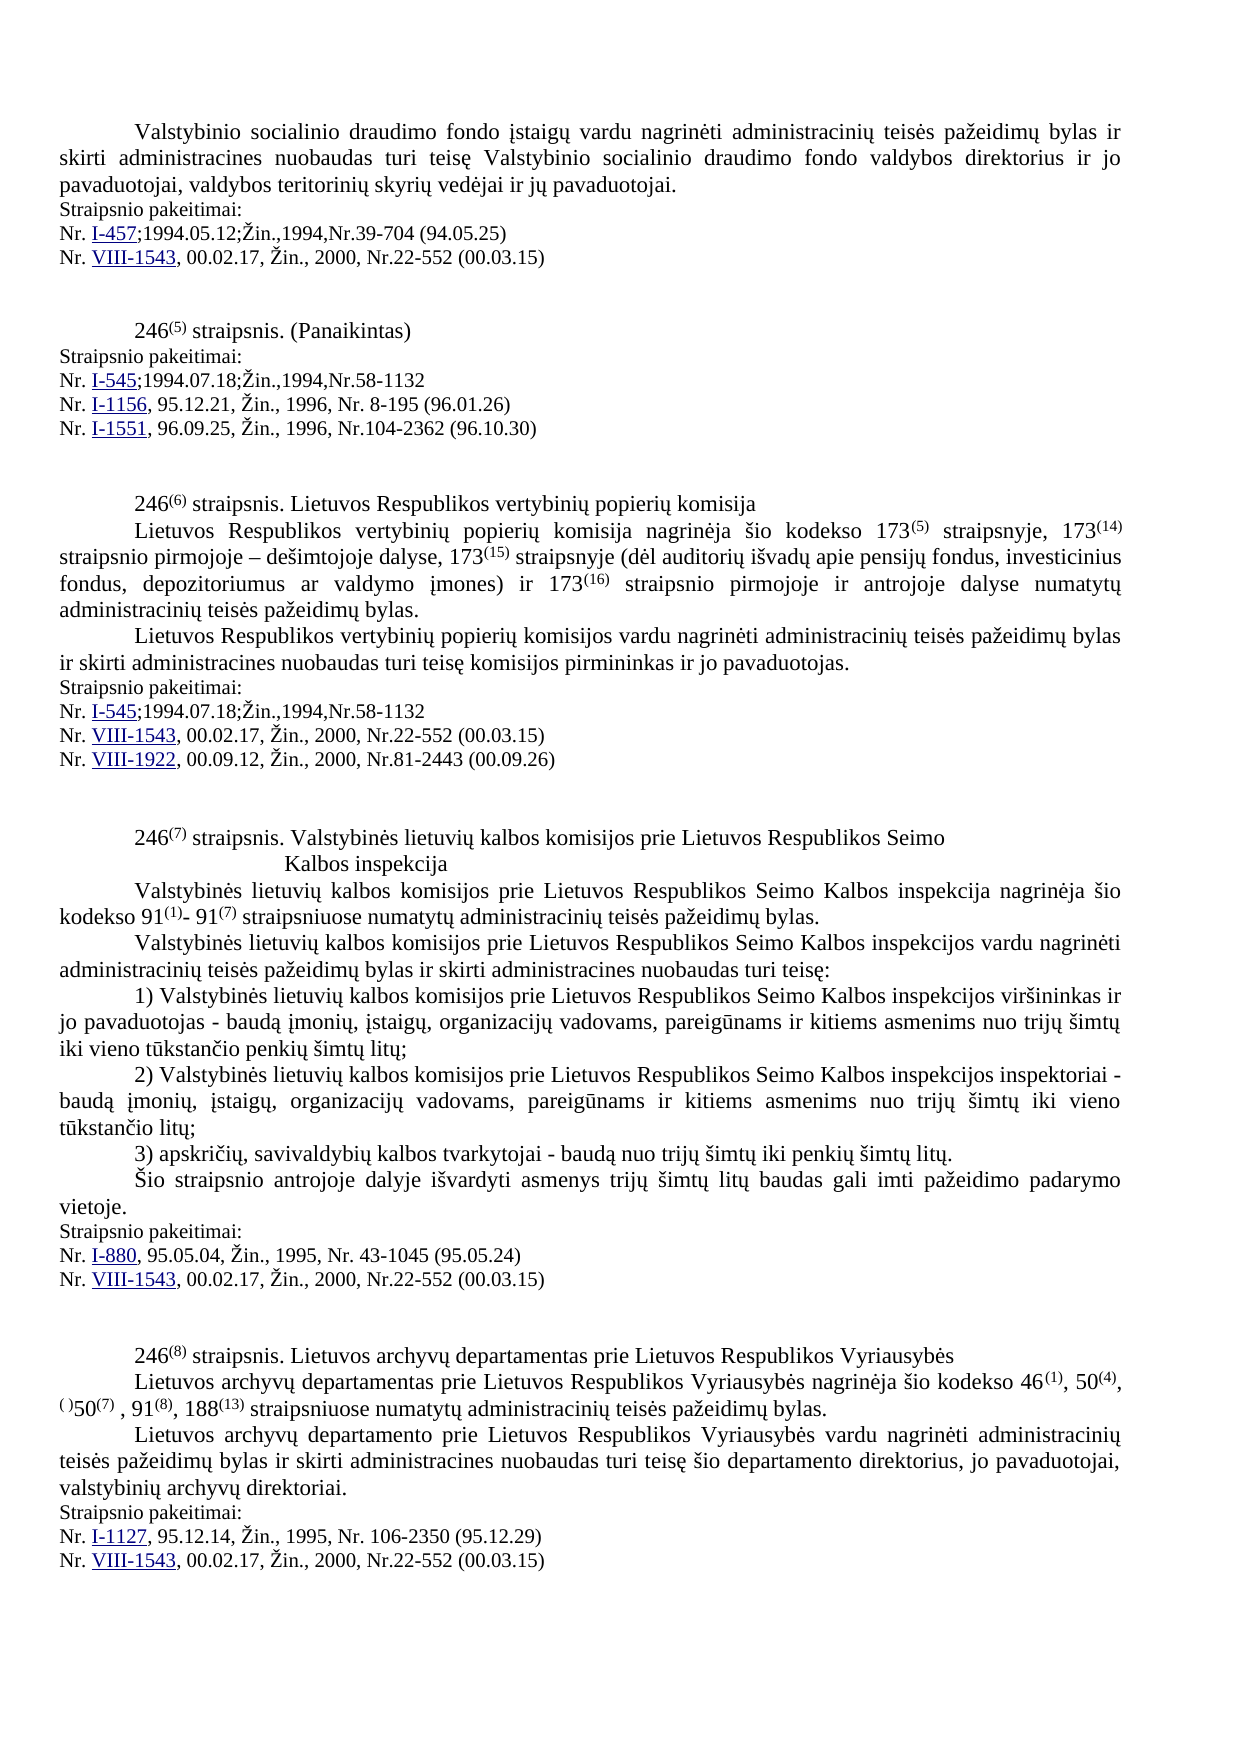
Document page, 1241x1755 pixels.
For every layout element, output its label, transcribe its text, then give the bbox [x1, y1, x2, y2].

text Lietuvos archyvų departamento prie Lietuvos Respublikos Vyriausybės vardu nagrinėti administracinių teisės pažeidimų bylas ir skirti administracines nuobaudas turi teisę šio departamento direktorius, jo pavaduotojai, valstybinių archyvų direktoriai. [59, 1421, 1122, 1500]
text Nr. VIII-1543, 00.02.17, Žin., 2000, Nr.22-552 (00.03.15) [59, 723, 1122, 747]
text 1) Valstybinės lietuvių kalbos komisijos prie Lietuvos Respublikos Seimo Kalbos inspekcijos viršininkas ir jo pavaduotojas - baudą įmonių, įstaigų, organizacijų vadovams, pareigūnams ir kitiems asmenims nuo trijų šimtų iki vieno tūkstančio penkių šimtų litų; [59, 982, 1122, 1061]
text Nr. I-545;1994.07.18;Žin.,1994,Nr.58-1132 [59, 368, 1122, 392]
text Nr. VIII-1543, 00.02.17, Žin., 2000, Nr.22-552 (00.03.15) [59, 1267, 1122, 1291]
text 3) apskričių, savivaldybių kalbos tvarkytojai - baudą nuo trijų šimtų iki penkių šimtų litų. [59, 1140, 1122, 1167]
text Straipsnio pakeitimai: [59, 344, 1122, 368]
text Nr. VIII-1922, 00.09.12, Žin., 2000, Nr.81-2443 (00.09.26) [59, 747, 1122, 771]
text Straipsnio pakeitimai: [59, 1500, 1122, 1524]
text Lietuvos archyvų departamentas prie Lietuvos Respublikos Vyriausybės nagrinėja šio kodekso 46(1), 50(4),( )50(7) , 91(8), 188(13) straipsniuose numatytų administracinių teisės pažeidimų bylas. [59, 1368, 1122, 1421]
text Valstybinės lietuvių kalbos komisijos prie Lietuvos Respublikos Seimo Kalbos inspekcija nagrinėja šio kodekso 91(1)- 91(7) straipsniuose numatytų administracinių teisės pažeidimų bylas. [59, 877, 1122, 929]
text 246(8) straipsnis. Lietuvos archyvų departamentas prie Lietuvos Respublikos Vyriausybės [59, 1342, 1122, 1368]
text Nr. VIII-1543, 00.02.17, Žin., 2000, Nr.22-552 (00.03.15) [59, 1548, 1122, 1572]
text Šio straipsnio antrojoje dalyje išvardyti asmenys trijų šimtų litų baudas gali imti pažeidimo padarymo vietoje. [59, 1167, 1122, 1219]
text Nr. I-457;1994.05.12;Žin.,1994,Nr.39-704 (94.05.25) [59, 221, 1122, 245]
text Lietuvos Respublikos vertybinių popierių komisijos vardu nagrinėti administracinių teisės pažeidimų bylas ir skirti administracines nuobaudas turi teisę komisijos pirmininkas ir jo pavaduotojas. [59, 622, 1122, 675]
text Kalbos inspekcija [209, 850, 1122, 877]
text Nr. I-1551, 96.09.25, Žin., 1996, Nr.104-2362 (96.10.30) [59, 416, 1122, 440]
text 2) Valstybinės lietuvių kalbos komisijos prie Lietuvos Respublikos Seimo Kalbos inspekcijos inspektoriai - baudą įmonių, įstaigų, organizacijų vadovams, pareigūnams ir kitiems asmenims nuo trijų šimtų iki vieno tūkstančio litų; [59, 1061, 1122, 1140]
text Nr. I-545;1994.07.18;Žin.,1994,Nr.58-1132 [59, 699, 1122, 723]
text Nr. VIII-1543, 00.02.17, Žin., 2000, Nr.22-552 (00.03.15) [59, 245, 1122, 269]
text Straipsnio pakeitimai: [59, 1219, 1122, 1243]
text Straipsnio pakeitimai: [59, 197, 1122, 221]
text Straipsnio pakeitimai: [59, 675, 1122, 699]
text 246(5) straipsnis. (Panaikintas) [59, 317, 1122, 344]
text Nr. I-1127, 95.12.14, Žin., 1995, Nr. 106-2350 (95.12.29) [59, 1524, 1122, 1548]
text Nr. I-880, 95.05.04, Žin., 1995, Nr. 43-1045 (95.05.24) [59, 1243, 1122, 1267]
text Valstybinio socialinio draudimo fondo įstaigų vardu nagrinėti administracinių teisės pažeidimų bylas ir skirti administracines nuobaudas turi teisę Valstybinio socialinio draudimo fondo valdybos direktorius ir jo pavaduotojai, valdybos teritorinių skyrių vedėjai ir jų pavaduotojai. [59, 118, 1122, 197]
text Lietuvos Respublikos vertybinių popierių komisija nagrinėja šio kodekso 173(5) straipsnyje, 173(14) straipsnio pirmojoje – dešimtojoje dalyse, 173(15) straipsnyje (dėl auditorių išvadų apie pensijų fondus, investicinius fondus, depozitoriumus ar valdymo įmones) ir 173(16) straipsnio pirmojoje ir antrojoje dalyse numatytų administracinių teisės pažeidimų bylas. [59, 517, 1122, 622]
text Valstybinės lietuvių kalbos komisijos prie Lietuvos Respublikos Seimo Kalbos inspekcijos vardu nagrinėti administracinių teisės pažeidimų bylas ir skirti administracines nuobaudas turi teisę: [59, 929, 1122, 982]
text Nr. I-1156, 95.12.21, Žin., 1996, Nr. 8-195 (96.01.26) [59, 392, 1122, 416]
text 246(6) straipsnis. Lietuvos Respublikos vertybinių popierių komisija [59, 491, 1122, 517]
text 246(7) straipsnis. Valstybinės lietuvių kalbos komisijos prie Lietuvos Respublikos Seimo [59, 824, 1122, 850]
